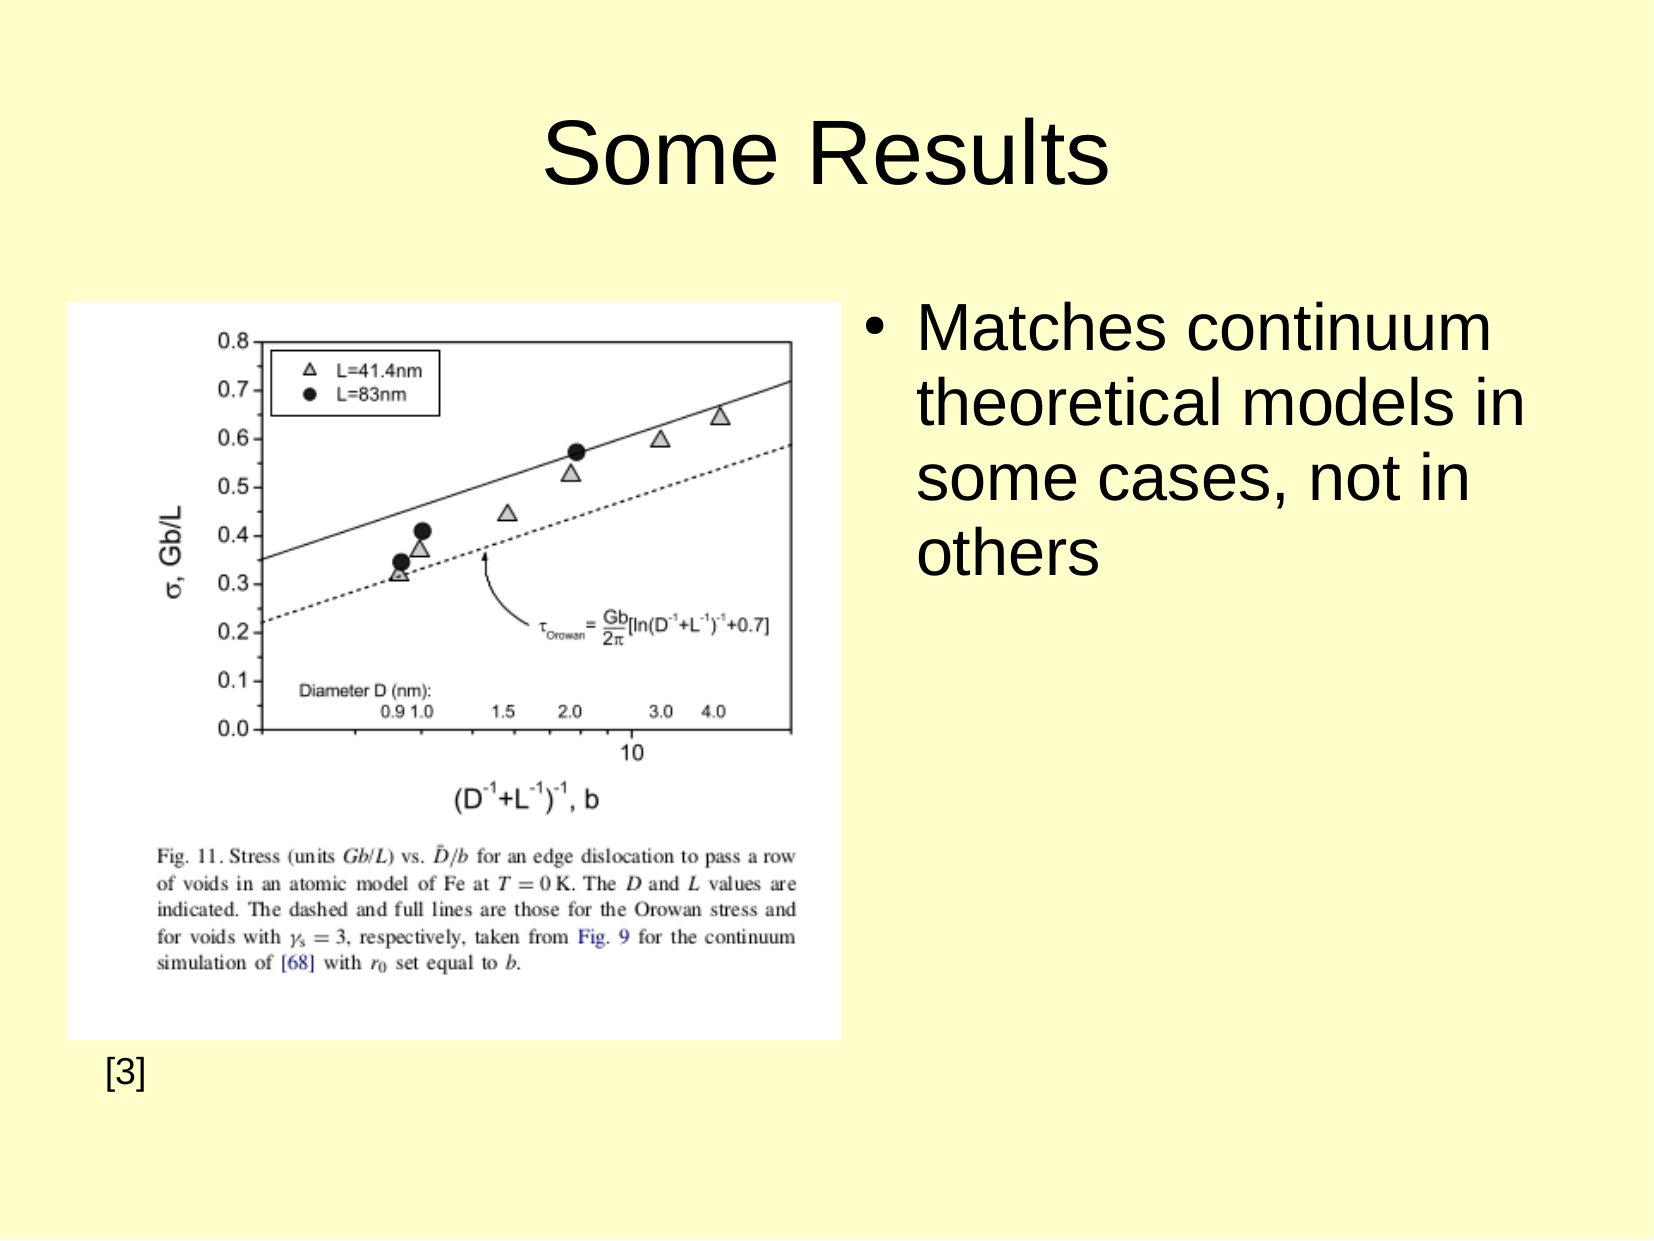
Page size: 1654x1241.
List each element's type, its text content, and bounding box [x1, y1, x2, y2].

picture [68, 302, 841, 1040]
title Some Results [82, 49, 1571, 257]
text_box [3] [90, 1043, 166, 1111]
list Matches continuum theoretical models in some cases, not in others [845, 290, 1572, 1010]
